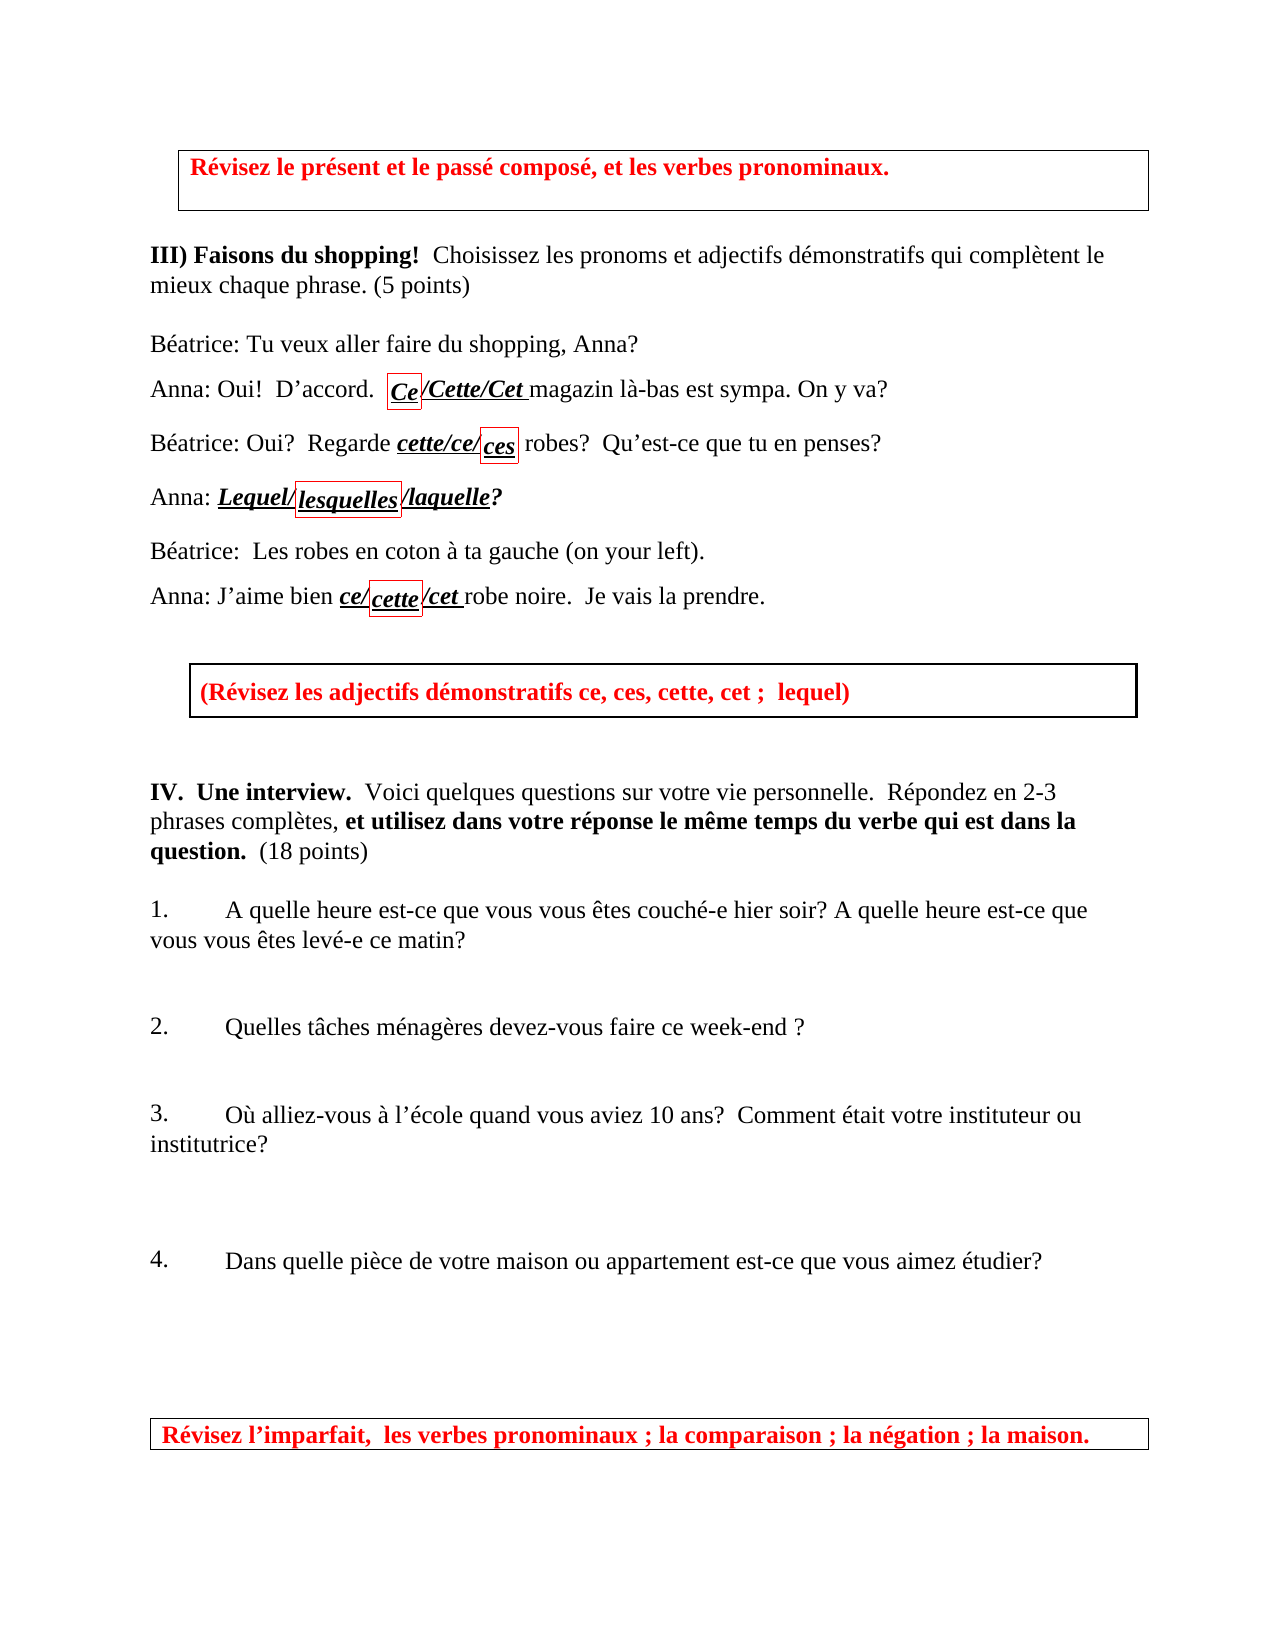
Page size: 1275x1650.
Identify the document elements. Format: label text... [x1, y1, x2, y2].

subtitle /cet robe noire. Je vais la prendre. [423, 580, 1125, 616]
subtitle lesquelles [296, 482, 401, 517]
subtitle Béatrice: Tu veux aller faire du shopping, Anna? [150, 328, 1125, 358]
subtitle A quelle heure est-ce que vous vous êtes couché-e hier soir? A quelle heure est-ce que vous vous êtes levé-e ce matin? [150, 894, 1125, 954]
subtitle ces [481, 428, 518, 463]
subtitle Anna: J’aime bien ce/ [150, 580, 369, 616]
subtitle Béatrice: Les robes en coton à ta gauche (on your left). [150, 535, 1125, 565]
subtitle Anna: Lequel/ [150, 481, 295, 517]
subtitle IV. Une interview. Voici quelques questions sur votre vie personnelle. Répondez en 2-3 phrases complètes, et utilisez dans votre réponse le même temps du verbe qui est dans la question. (18 points) [150, 775, 1125, 865]
table_header Révisez le présent et le passé composé, et les verbes pronominaux. [179, 151, 1148, 210]
subtitle cette [370, 581, 422, 616]
subtitle /laquelle? [402, 481, 1125, 517]
subtitle Dans quelle pièce de votre maison ou appartement est-ce que vous aimez étudier? [150, 1244, 1125, 1274]
subtitle /Cette/Cet magazin là-bas est sympa. On y va? [422, 373, 1125, 409]
subtitle Béatrice: Oui? Regarde cette/ce/ [150, 427, 480, 463]
subtitle III) Faisons du shopping! Choisissez les pronoms et adjectifs démonstratifs qui complètent le mieux chaque phrase. (5 points) [150, 239, 1125, 299]
subtitle robes? Qu’est-ce que tu en penses? [519, 427, 1125, 463]
subtitle Anna: Oui! D’accord. [150, 373, 387, 409]
subtitle Quelles tâches ménagères devez-vous faire ce week-end ? [150, 1011, 1125, 1041]
table_header Révisez l’imparfait, les verbes pronominaux ; la comparaison ; la négation ; la maison. [151, 1419, 1148, 1449]
subtitle Ce [388, 374, 421, 409]
table_header (Révisez les adjectifs démonstratifs ce, ces, cette, cet ; lequel) [191, 665, 1135, 716]
subtitle Où alliez-vous à l’école quand vous aviez 10 ans? Comment était votre instituteur ou institutrice? [150, 1098, 1125, 1158]
